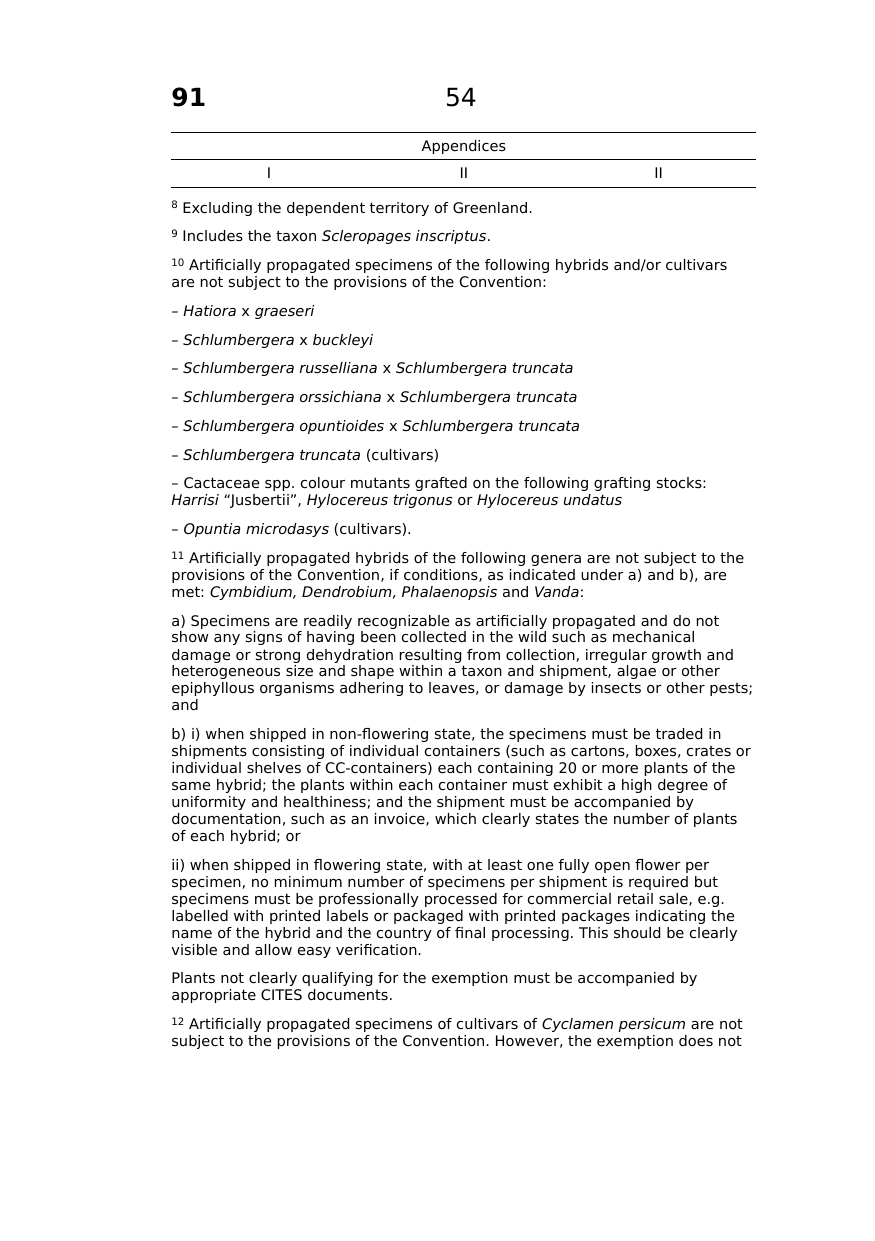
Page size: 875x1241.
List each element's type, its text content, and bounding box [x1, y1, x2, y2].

table_cell II [561, 160, 756, 187]
table_header Appendices [366, 133, 561, 159]
table_header [171, 133, 366, 159]
table_cell II [366, 160, 561, 187]
table_header [561, 133, 756, 159]
table_cell 8 Excluding the dependent territory of Greenland. 9 Includes the taxon Scleropages inscriptus. 10 Artificially propagated specimens of the following hybrids and/or cultivars are not subject to the provisions of the Convention: – Hatiora x graeseri – Schlumbergera x buckleyi – Schlumbergera russelliana x Schlumbergera truncata – Schlumbergera orssichiana x Schlumbergera truncata – Schlumbergera opuntioides x Schlumbergera truncata – Schlumbergera truncata (cultivars) – Cactaceae spp. colour mutants grafted on the following grafting stocks: Harrisi “Jusbertii”, Hylocereus trigonus or Hylocereus undatus – Opuntia microdasys (cultivars). 11 Artificially propagated hybrids of the following genera are not subject to the provisions of the Convention, if conditions, as indicated under a) and b), are met: Cymbidium, Dendrobium, Phalaenopsis and Vanda: a) Specimens are readily recognizable as artificially propagated and do not show any signs of having been collected in the wild such as mechanical damage or strong dehydration resulting from collection, irregular growth and heterogeneous size and shape within a taxon and shipment, algae or other epiphyllous organisms adhering to leaves, or damage by insects or other pests; and b) i) when shipped in non-flowering state, the specimens must be traded in shipments consisting of individual containers (such as cartons, boxes, crates or individual shelves of CC-containers) each containing 20 or more plants of the same hybrid; the plants within each container must exhibit a high degree of uniformity and healthiness; and the shipment must be accompanied by documentation, such as an invoice, which clearly states the number of plants of each hybrid; or ii) when shipped in flowering state, with at least one fully open flower per specimen, no minimum number of specimens per shipment is required but specimens must be professionally processed for commercial retail sale, e.g. labelled with printed labels or packaged with printed packages indicating the name of the hybrid and the country of final processing. This should be clearly visible and allow easy verification. Plants not clearly qualifying for the exemption must be accompanied by appropriate CITES documents. 12 Artificially propagated specimens of cultivars of Cyclamen persicum are not subject to the provisions of the Convention. However, the exemption does not [171, 188, 756, 1050]
table_cell I [171, 160, 366, 187]
